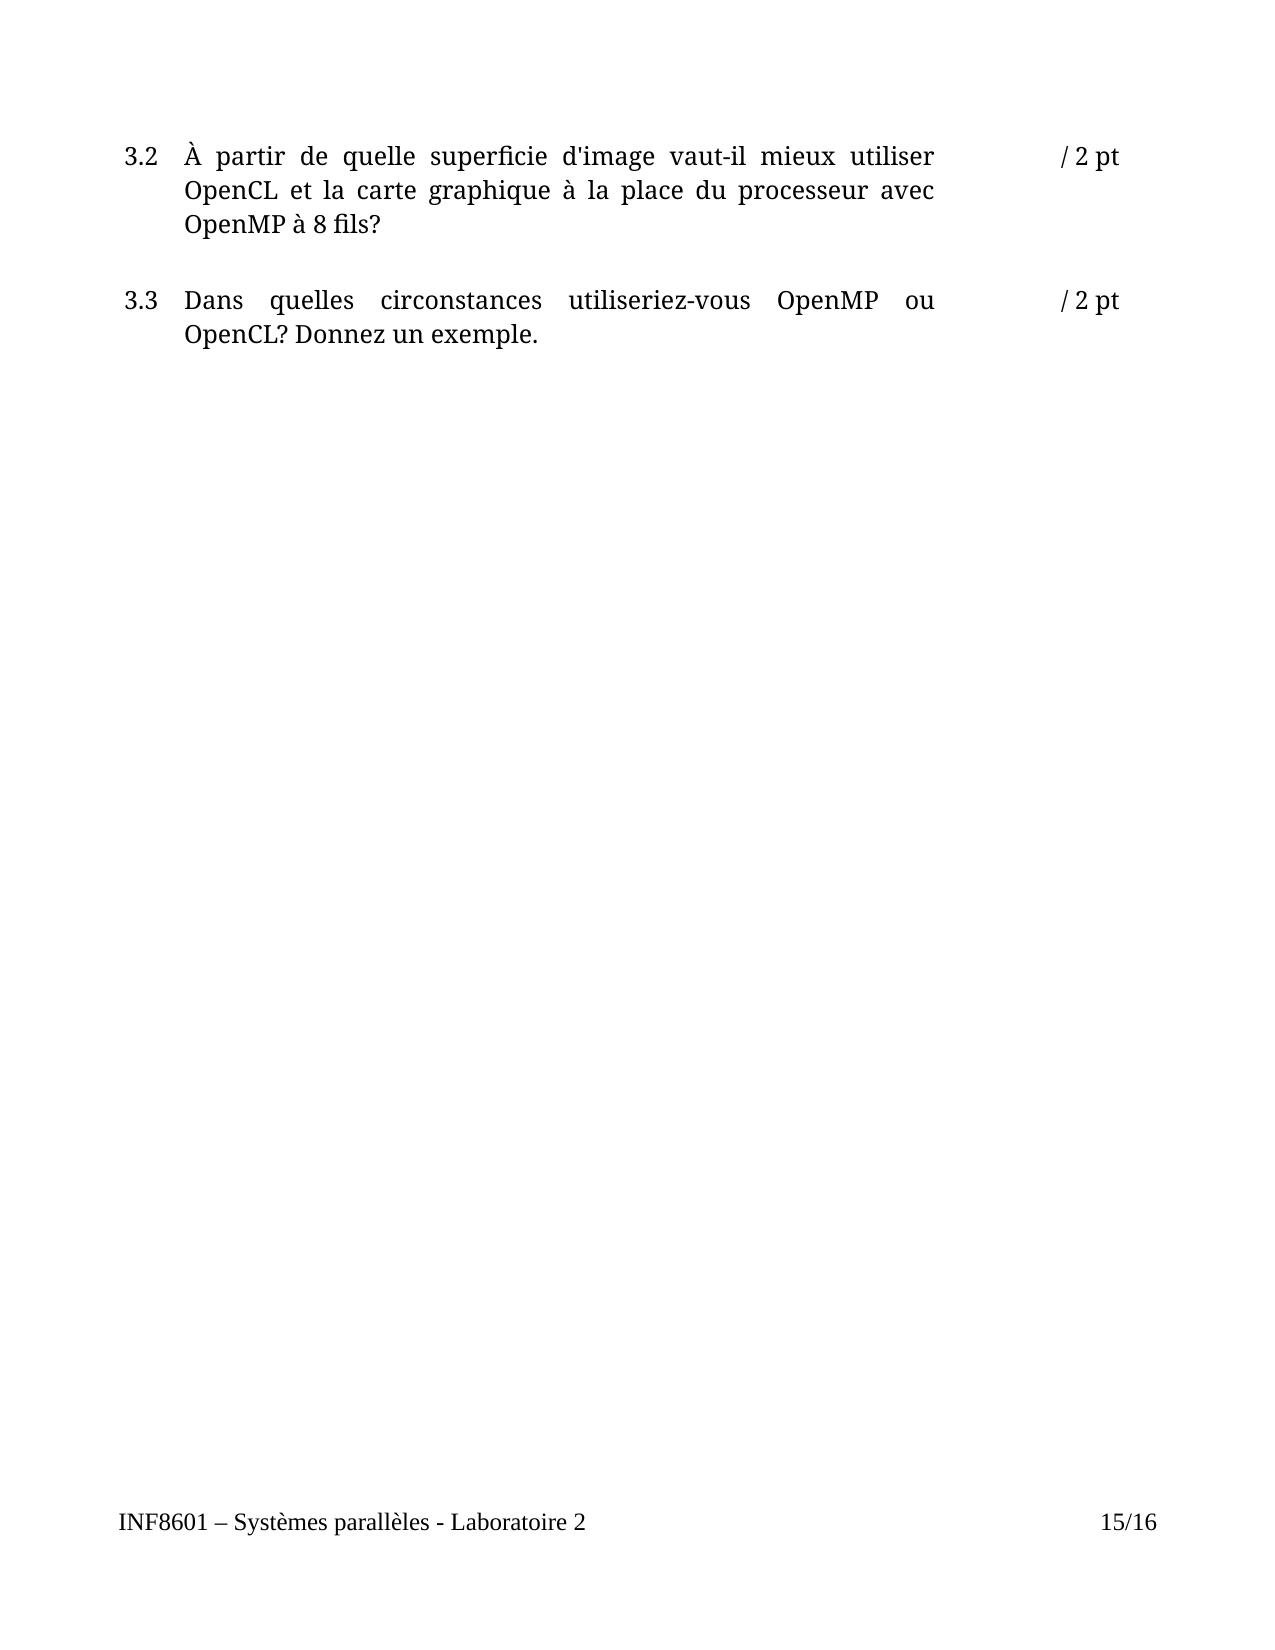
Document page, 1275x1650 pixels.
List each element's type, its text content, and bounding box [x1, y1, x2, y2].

table_cell [941, 118, 1049, 262]
table_cell / 2 pt [1049, 118, 1157, 262]
table_cell Dans quelles circonstances utiliseriez-vous OpenMP ou OpenCL? Donnez un exemple. [118, 262, 941, 371]
table_cell [941, 262, 1049, 371]
table_cell / 2 pt [1049, 262, 1157, 371]
table_cell À partir de quelle superficie d'image vaut-il mieux utiliser OpenCL et la carte graphique à la place du processeur avec OpenMP à 8 fils? [118, 118, 941, 262]
